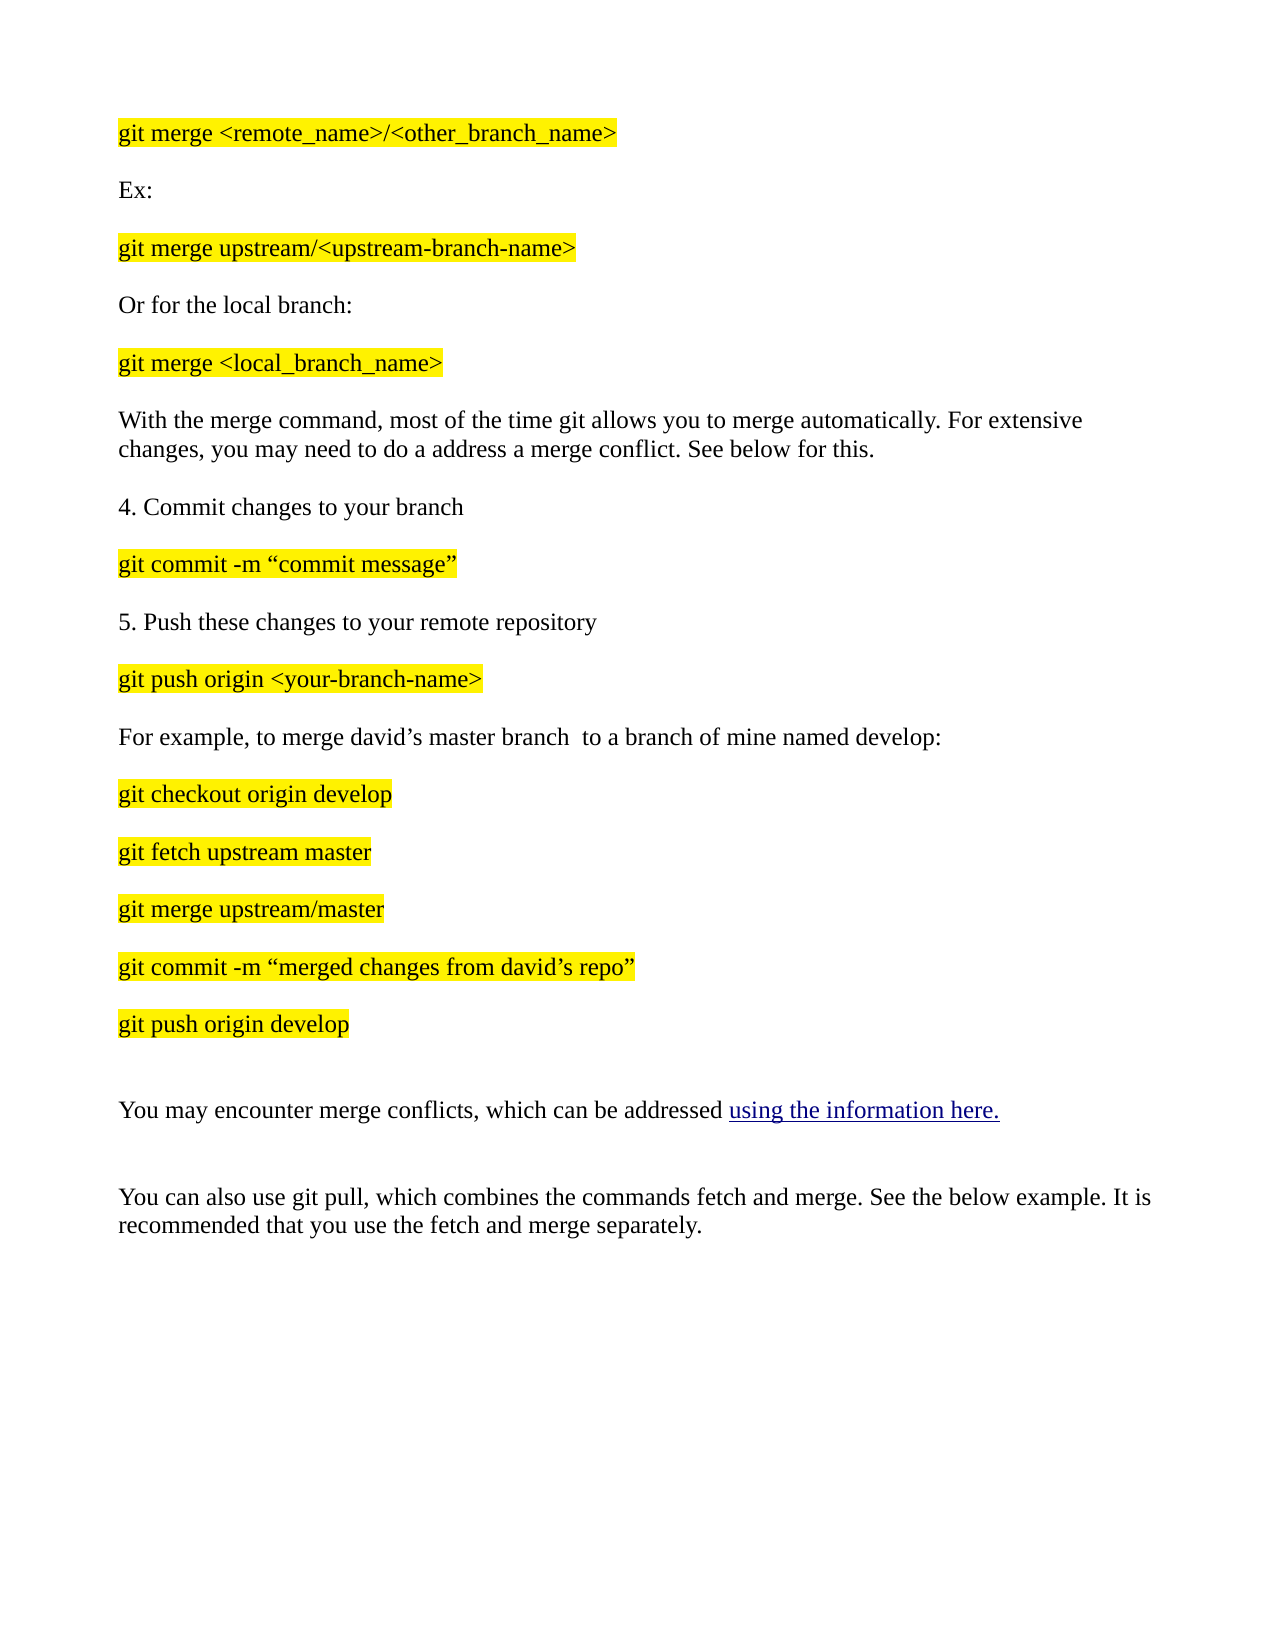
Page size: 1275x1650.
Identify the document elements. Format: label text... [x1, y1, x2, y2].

text git commit -m “commit message” [118, 549, 1157, 578]
text 4. Commit changes to your branch [118, 492, 1157, 521]
text You can also use git pull, which combines the commands fetch and merge. See the below example. It is recommended that you use the fetch and merge separately. [118, 1182, 1157, 1239]
text For example, to merge david’s master branch to a branch of mine named develop: [118, 722, 1157, 751]
text git checkout origin develop [118, 779, 1157, 808]
text git fetch upstream master [118, 837, 1157, 866]
text git merge upstream/master [118, 894, 1157, 923]
text 5. Push these changes to your remote repository [118, 607, 1157, 636]
text git merge <remote_name>/<other_branch_name> [118, 118, 1157, 147]
text git push origin develop [118, 1009, 1157, 1038]
text git push origin <your-branch-name> [118, 664, 1157, 693]
text git commit -m “merged changes from david’s repo” [118, 952, 1157, 981]
text git merge <local_branch_name> [118, 348, 1157, 377]
text With the merge command, most of the time git allows you to merge automatically. For extensive changes, you may need to do a address a merge conflict. See below for this. [118, 406, 1157, 463]
text Ex: [118, 176, 1157, 204]
text Or for the local branch: [118, 291, 1157, 319]
text git merge upstream/<upstream-branch-name> [118, 233, 1157, 262]
text You may encounter merge conflicts, which can be addressed using the information here. [118, 1096, 1157, 1124]
